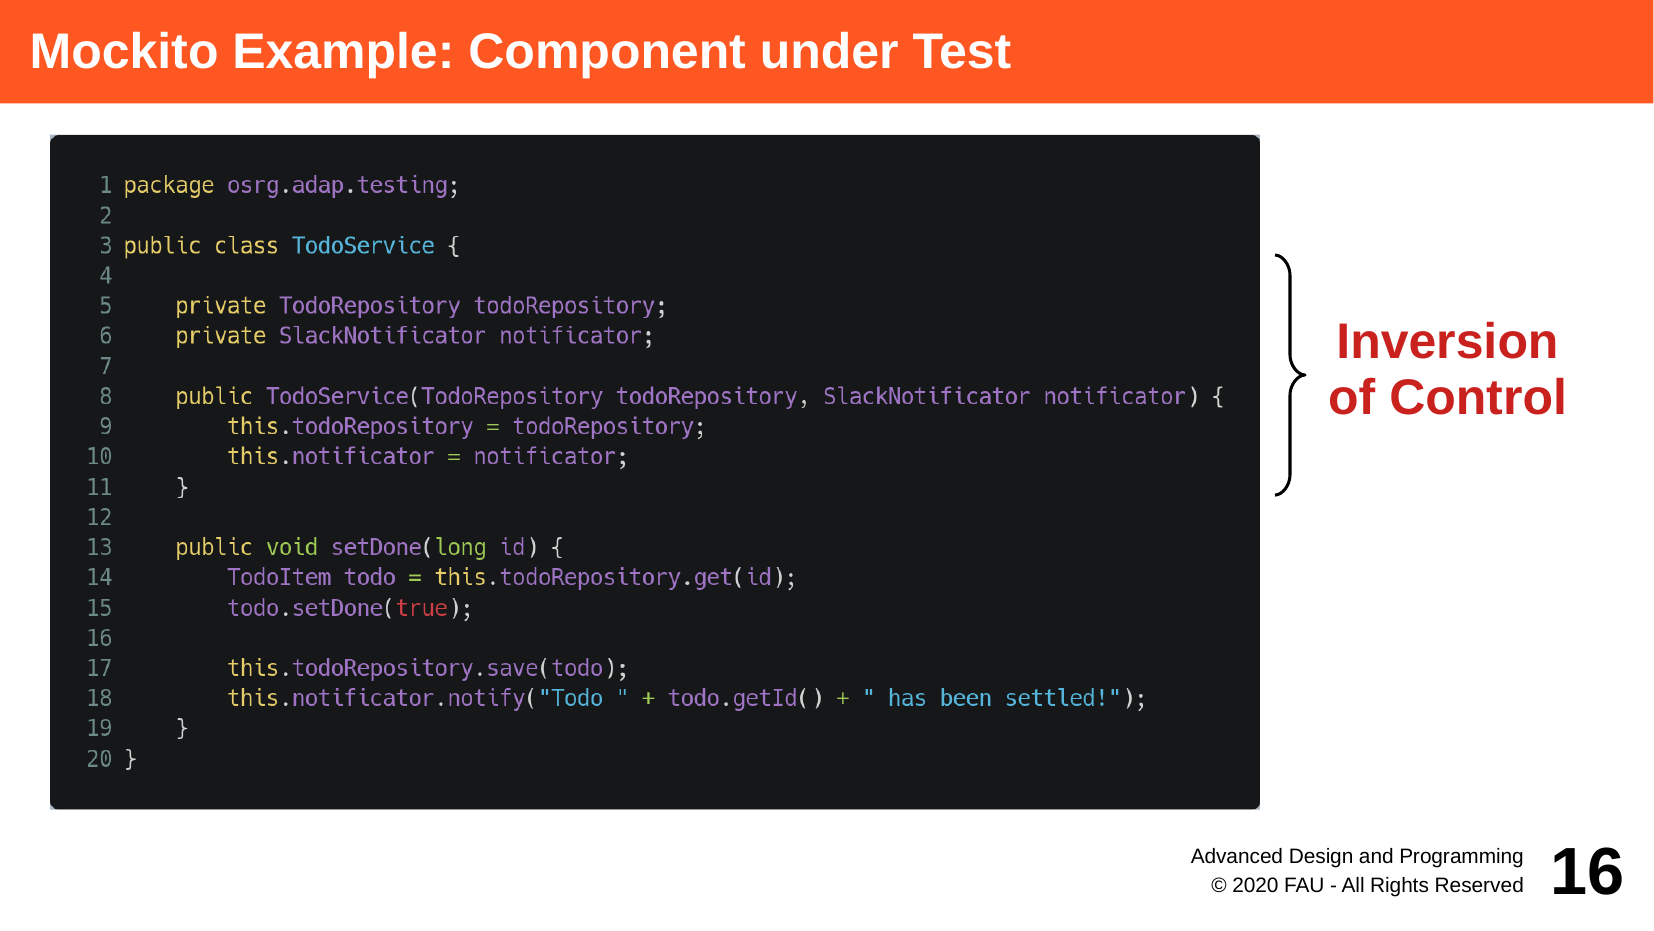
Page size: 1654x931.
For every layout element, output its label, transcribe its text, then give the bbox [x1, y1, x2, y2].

picture [50, 134, 1261, 811]
title Mockito Example: Component under Test [0, 0, 1654, 104]
text_box Inversion of Control [1305, 274, 1591, 466]
